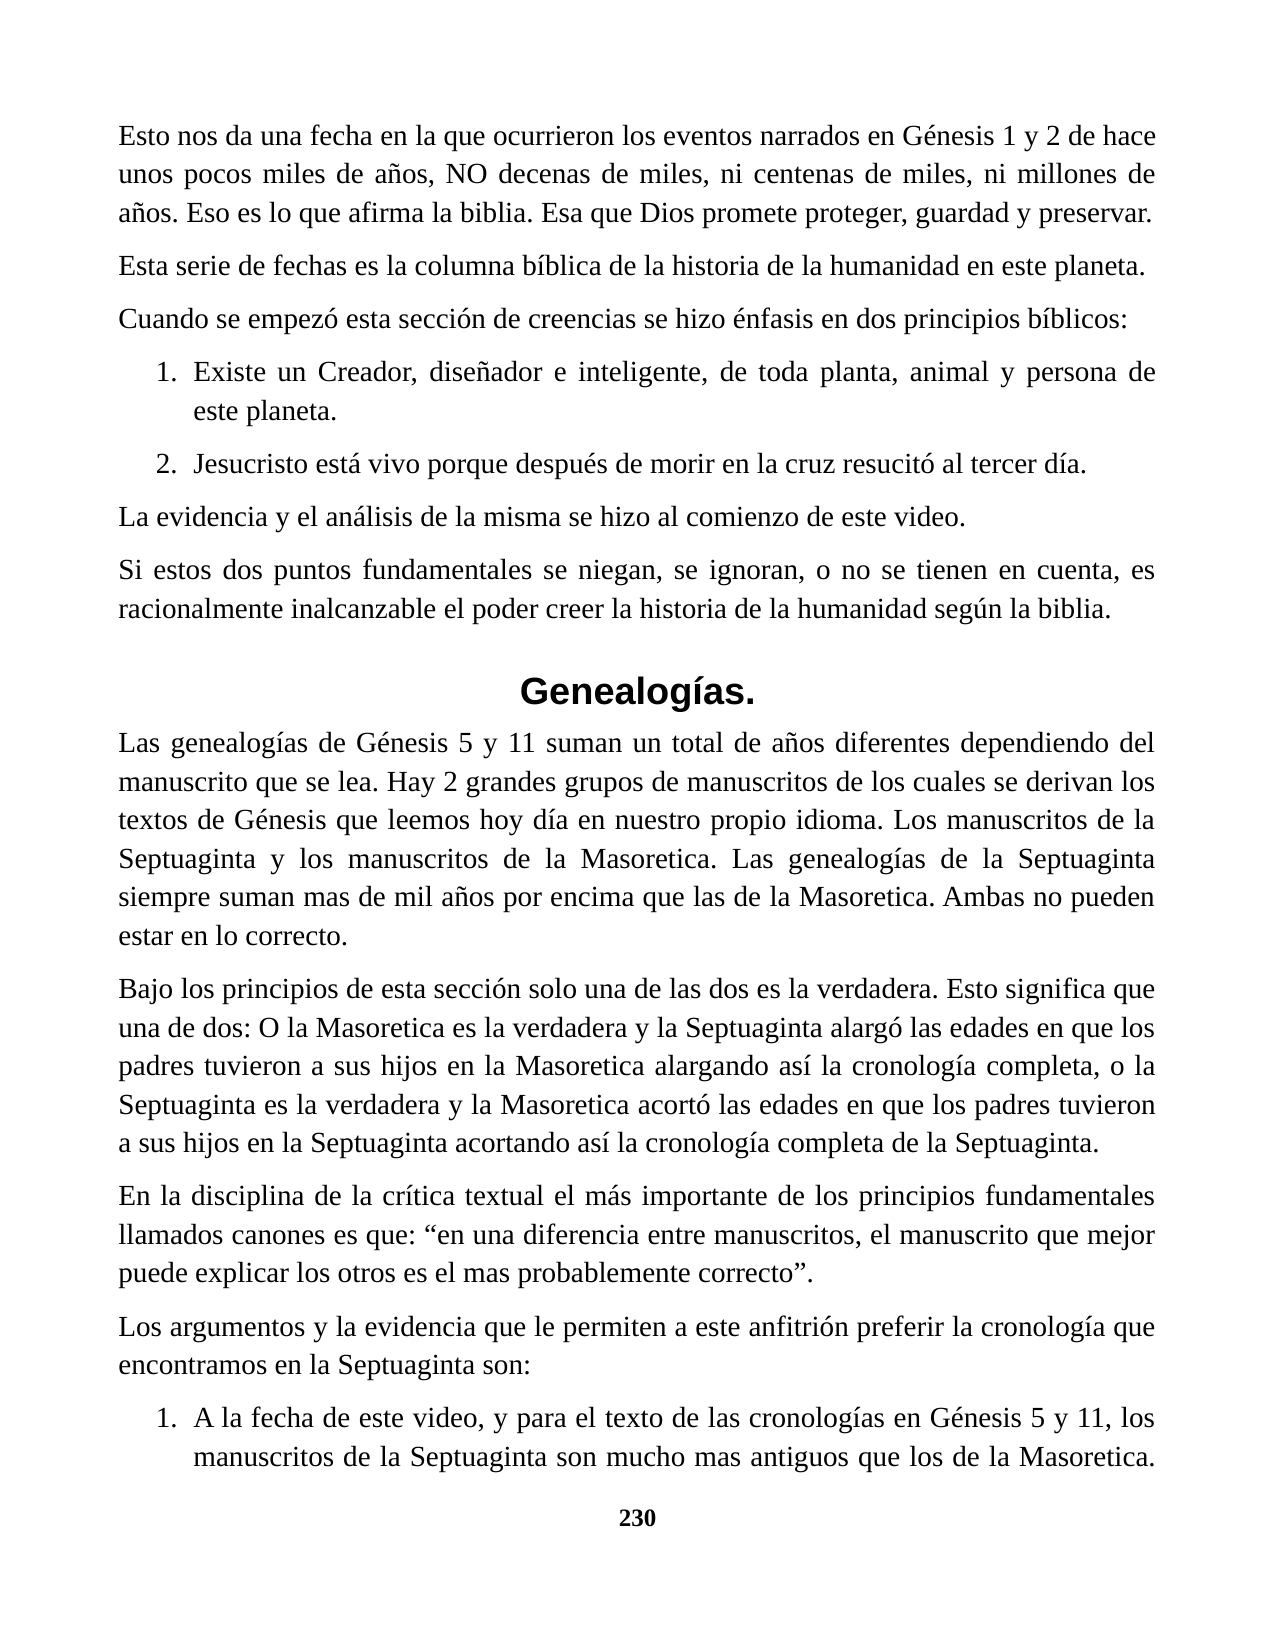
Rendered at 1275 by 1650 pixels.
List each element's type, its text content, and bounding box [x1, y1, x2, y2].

list Existe un Creador, diseñador e inteligente, de toda planta, animal y persona de este planeta. [156, 354, 1157, 427]
text Los argumentos y la evidencia que le permiten a este anfitrión preferir la cronología que encontramos en la Septuaginta son: [118, 1309, 1157, 1381]
text Cuando se empezó esta sección de creencias se hizo énfasis en dos principios bíblicos: [118, 301, 1157, 335]
text La evidencia y el análisis de la misma se hizo al comienzo de este video. [118, 499, 1157, 533]
text Esto nos da una fecha en la que ocurrieron los eventos narrados en Génesis 1 y 2 de hace unos pocos miles de años, NO decenas de miles, ni centenas de miles, ni millones de años. Eso es lo que afirma la biblia. Esa que Dios promete proteger, guardad y preservar. [118, 118, 1157, 229]
text En la disciplina de la crítica textual el más importante de los principios fundamentales llamados canones es que: “en una diferencia entre manuscritos, el manuscrito que mejor puede explicar los otros es el mas probablemente correcto”. [118, 1178, 1157, 1289]
text Bajo los principios de esta sección solo una de las dos es la verdadera. Esto significa que una de dos: O la Masoretica es la verdadera y la Septuaginta alargó las edades en que los padres tuvieron a sus hijos en la Masoretica alargando así la cronología completa, o la Septuaginta es la verdadera y la Masoretica acortó las edades en que los padres tuvieron a sus hijos en la Septuaginta acortando así la cronología completa de la Septuaginta. [118, 971, 1157, 1159]
text Si estos dos puntos fundamentales se niegan, se ignoran, o no se tienen en cuenta, es racionalmente inalcanzable el poder creer la historia de la humanidad según la biblia. [118, 552, 1157, 624]
list A la fecha de este video, y para el texto de las cronologías en Génesis 5 y 11, los manuscritos de la Septuaginta son mucho mas antiguos que los de la Masoretica. [156, 1400, 1157, 1472]
text Esta serie de fechas es la columna bíblica de la historia de la humanidad en este planeta. [118, 248, 1157, 282]
subtitle Genealogías. [118, 669, 1157, 713]
text Las genealogías de Génesis 5 y 11 suman un total de años diferentes dependiendo del manuscrito que se lea. Hay 2 grandes grupos de manuscritos de los cuales se derivan los textos de Génesis que leemos hoy día en nuestro propio idioma. Los manuscritos de la Septuaginta y los manuscritos de la Masoretica. Las genealogías de la Septuaginta siempre suman mas de mil años por encima que las de la Masoretica. Ambas no pueden estar en lo correcto. [118, 725, 1157, 952]
list Jesucristo está vivo porque después de morir en la cruz resucitó al tercer día. [156, 446, 1157, 480]
